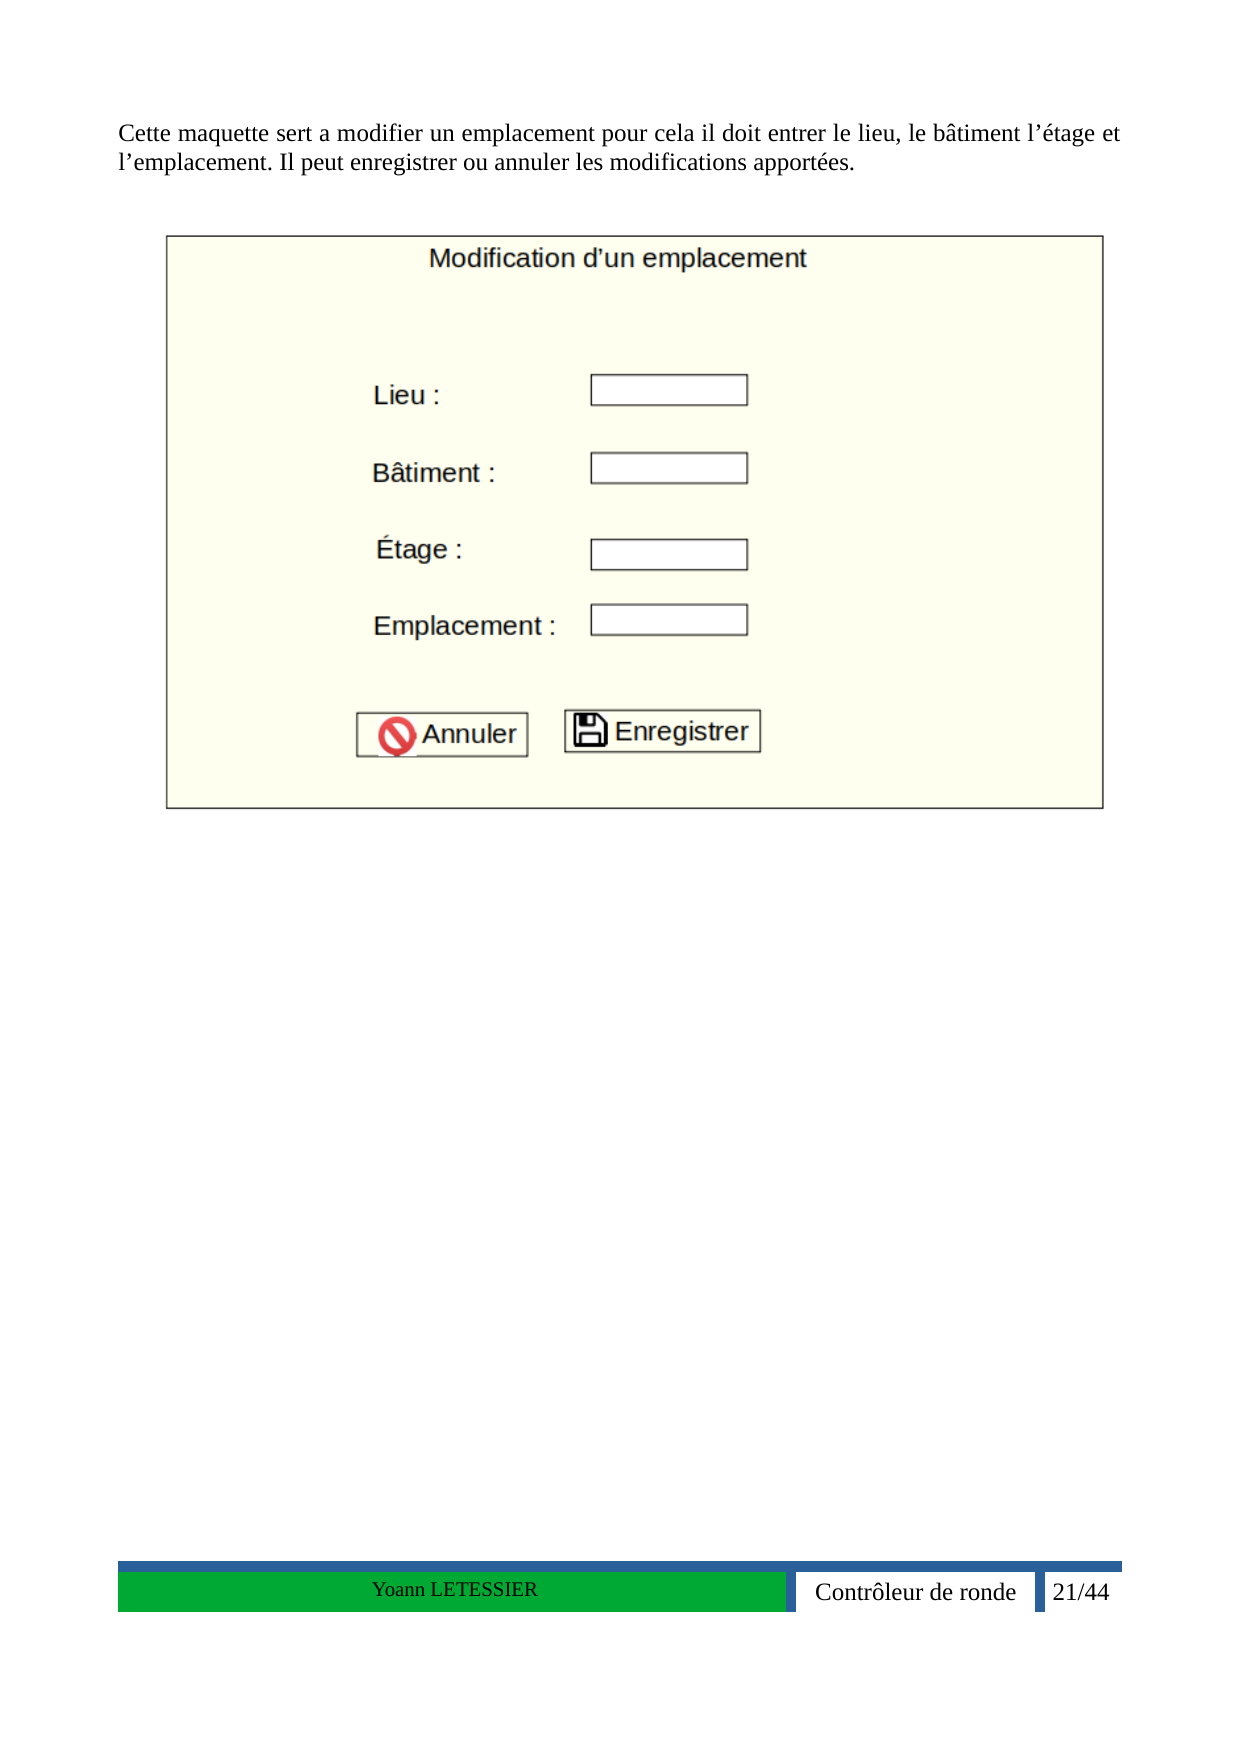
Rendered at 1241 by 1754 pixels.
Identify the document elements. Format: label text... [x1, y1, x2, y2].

text Cette maquette sert a modifier un emplacement pour cela il doit entrer le lieu, le bâtiment l’étage et l’emplacement. Il peut enregistrer ou annuler les modifications apportées. [118, 118, 1122, 176]
picture [165, 233, 1109, 813]
